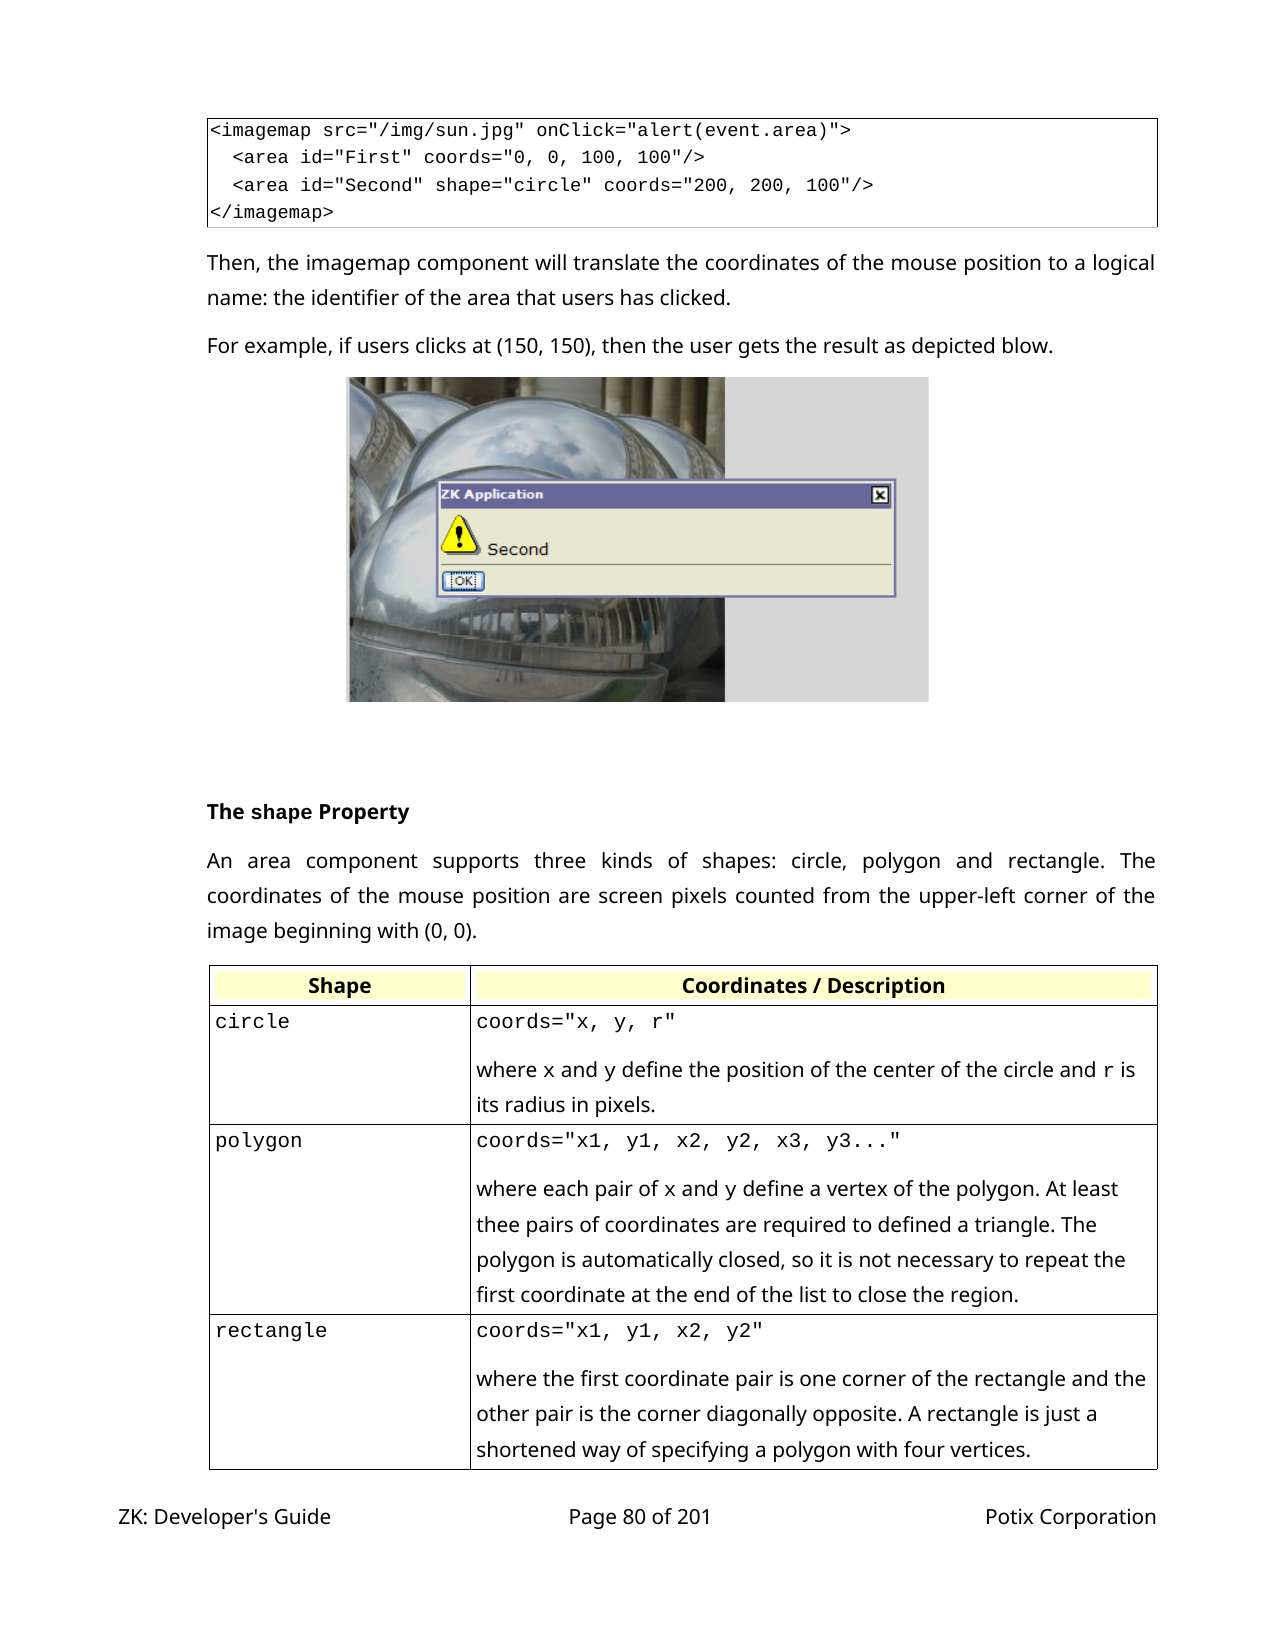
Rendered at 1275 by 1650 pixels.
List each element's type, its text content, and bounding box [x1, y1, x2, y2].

table_cell circle [210, 1006, 470, 1124]
text Then, the imagemap component will translate the coordinates of the mouse position to a logical name: the identifier of the area that users has clicked. [207, 248, 1157, 311]
subtitle The shape Property [207, 797, 1157, 825]
text </imagemap> [208, 200, 1157, 227]
text <area id="Second" shape="circle" coords="200, 200, 100"/> [208, 172, 1157, 197]
table_cell coords="x1, y1, x2, y2, x3, y3..." where each pair of x and y define a vertex of the polygon. At least thee pairs of coordinates are required to defined a triangle. The polygon is automatically closed, so it is not necessary to repeat the first coordinate at the end of the list to close the region. [471, 1125, 1157, 1314]
table_cell coords="x, y, r" where x and y define the position of the center of the circle and r is its radius in pixels. [471, 1006, 1157, 1124]
text An area component supports three kinds of shapes: circle, polygon and rectangle. The coordinates of the mouse position are screen pixels counted from the upper-left corner of the image beginning with (0, 0). [207, 846, 1157, 944]
table_cell rectangle [210, 1315, 470, 1469]
text <area id="First" coords="0, 0, 100, 100"/> [208, 145, 1157, 169]
text For example, if users clicks at (150, 150), then the user gets the result as depicted blow. [207, 332, 1157, 360]
table_header Shape [210, 966, 470, 1005]
table_cell polygon [210, 1125, 470, 1314]
table_header Coordinates / Description [471, 966, 1157, 1005]
picture [346, 377, 929, 702]
text <imagemap src="/img/sun.jpg" onClick="alert(event.area)"> [208, 119, 1157, 142]
table_cell coords="x1, y1, x2, y2" where the first coordinate pair is one corner of the rectangle and the other pair is the corner diagonally opposite. A rectangle is just a shortened way of specifying a polygon with four vertices. [471, 1315, 1157, 1469]
